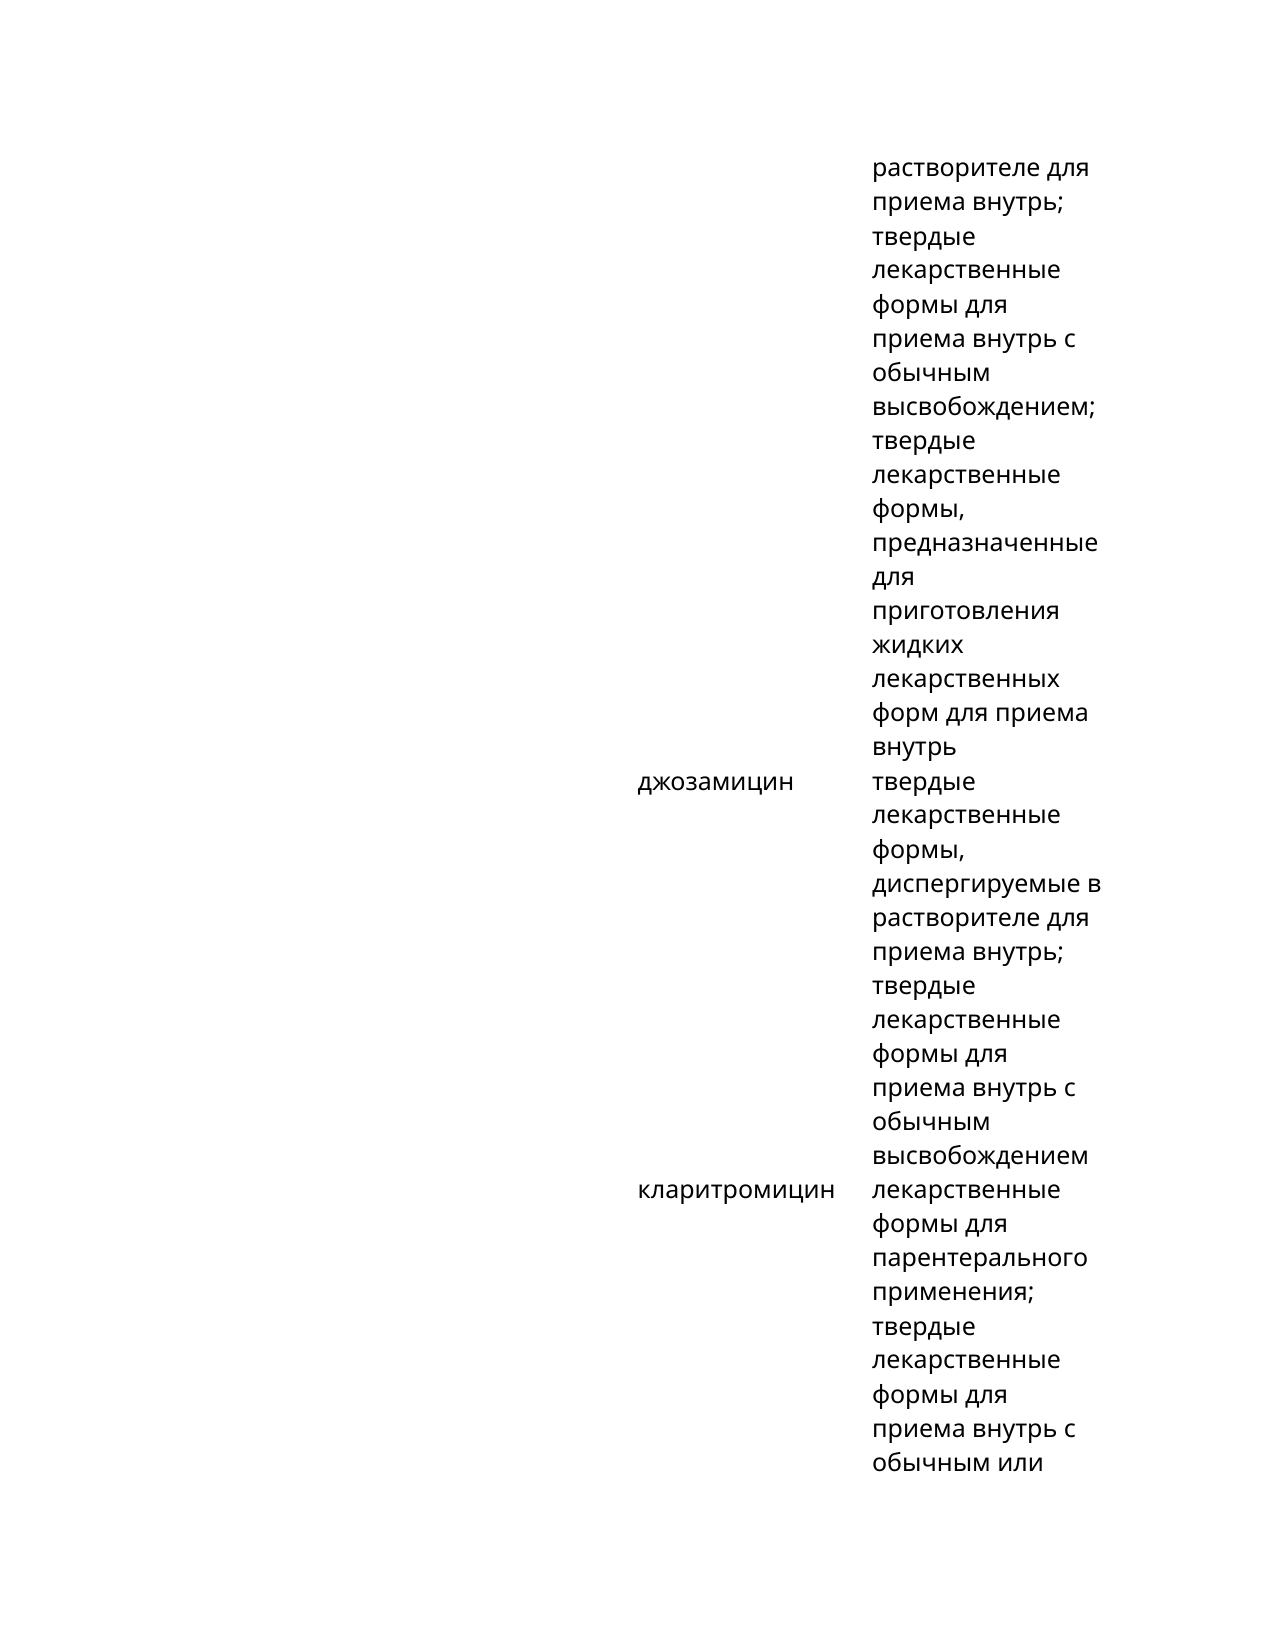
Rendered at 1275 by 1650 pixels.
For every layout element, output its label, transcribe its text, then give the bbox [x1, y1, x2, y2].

table_cell растворителе для приема внутрь; твердые лекарственные формы для приема внутрь с обычным высвобождением; твердые лекарственные формы, предназначенные для приготовления жидких лекарственных форм для приема внутрь [872, 150, 1106, 763]
table_cell кларитромицин [638, 1172, 872, 1478]
table_cell [403, 150, 637, 1478]
table_cell [638, 150, 872, 763]
table_cell лекарственные формы для парентерального применения; твердые лекарственные формы для приема внутрь с обычным или [872, 1172, 1106, 1478]
table_cell [169, 150, 403, 1478]
table_cell джозамицин [638, 763, 872, 1172]
table_cell твердые лекарственные формы, диспергируемые в растворителе для приема внутрь; твердые лекарственные формы для приема внутрь с обычным высвобождением [872, 763, 1106, 1172]
